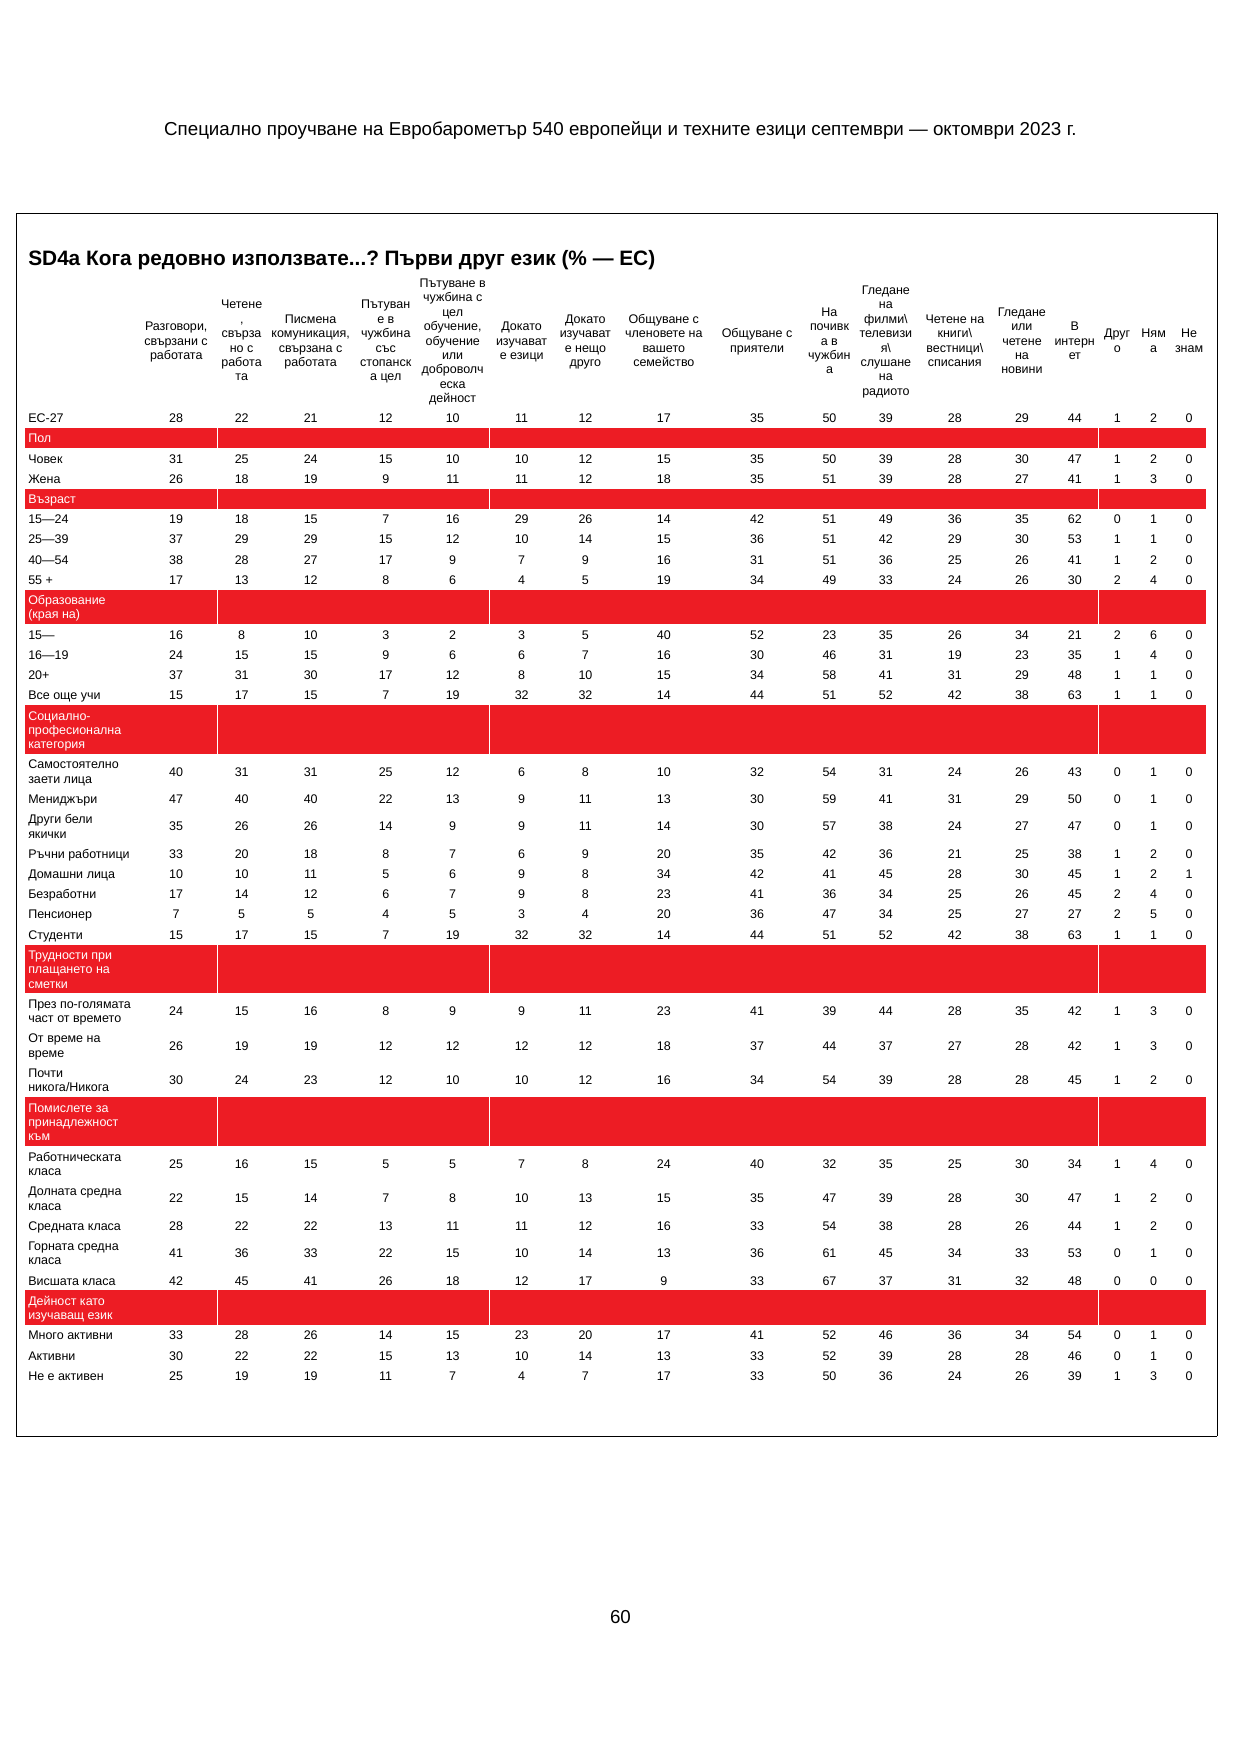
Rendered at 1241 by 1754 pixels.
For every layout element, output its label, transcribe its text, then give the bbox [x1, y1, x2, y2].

table_cell [1099, 1290, 1135, 1325]
table_cell 0 [1171, 754, 1206, 789]
table_cell 2 [1135, 1215, 1171, 1236]
table_cell [1171, 1290, 1206, 1325]
table_cell 14 [553, 1236, 617, 1270]
table_header [710, 243, 803, 273]
table_cell [803, 590, 855, 624]
table_cell 28 [993, 1028, 1051, 1063]
table_cell 28 [916, 994, 993, 1028]
table_cell 11 [553, 789, 617, 809]
table_cell Мениджъри [25, 789, 134, 809]
table_cell [490, 705, 553, 754]
table_cell 12 [553, 1215, 617, 1236]
table_cell 62 [1051, 509, 1098, 529]
table_cell 5 [415, 1146, 489, 1181]
table_cell 9 [490, 884, 553, 904]
table_cell През по-голямата част от времето [25, 994, 134, 1028]
table_cell [993, 590, 1051, 624]
table_cell 50 [1051, 789, 1098, 809]
table_cell 9 [490, 994, 553, 1028]
table_cell 2 [1135, 844, 1171, 864]
table_cell [993, 945, 1051, 993]
table_cell 38 [855, 809, 916, 843]
table_cell 36 [916, 1325, 993, 1345]
table_cell 5 [356, 864, 415, 884]
table_cell 0 [1171, 1345, 1206, 1365]
table_cell 49 [855, 509, 916, 529]
table_cell 52 [803, 1345, 855, 1365]
table_cell Жена [25, 469, 134, 489]
table_cell 34 [855, 904, 916, 924]
table_cell [710, 1290, 803, 1325]
table_cell [617, 1097, 710, 1146]
table_cell 4 [490, 1365, 553, 1386]
table_cell [1051, 489, 1098, 509]
table_cell 31 [710, 549, 803, 569]
table_cell 39 [855, 1063, 916, 1097]
table_cell 34 [993, 1325, 1051, 1345]
table_cell Докато изучавате нещо друго [553, 273, 617, 408]
table_cell 23 [265, 1063, 356, 1097]
table_cell 16 [617, 1215, 710, 1236]
table_cell 26 [993, 549, 1051, 569]
table_cell 59 [803, 789, 855, 809]
table_cell 15 [265, 509, 356, 529]
table_cell Домашни лица [25, 864, 134, 884]
table_cell 1 [1099, 1365, 1135, 1386]
table_cell 10 [490, 1236, 553, 1270]
table_cell 46 [803, 645, 855, 665]
table_cell 30 [993, 1181, 1051, 1215]
table_cell 30 [993, 529, 1051, 549]
table_cell 1 [1099, 408, 1135, 428]
table_cell 18 [218, 469, 265, 489]
table_cell 24 [916, 1365, 993, 1386]
table_cell 35 [134, 809, 217, 843]
table_cell 12 [490, 1270, 553, 1290]
table_cell 54 [1051, 1325, 1098, 1345]
table_cell Социално-професионална категория [25, 705, 134, 754]
table_cell 16 [617, 549, 710, 569]
table_cell [1051, 705, 1098, 754]
table_cell 3 [1135, 994, 1171, 1028]
table_cell 31 [218, 754, 265, 789]
table_cell 44 [710, 924, 803, 944]
table_cell 10 [265, 624, 356, 644]
table_cell [803, 945, 855, 993]
table_cell 29 [490, 509, 553, 529]
table_cell 34 [855, 884, 916, 904]
table_cell [710, 489, 803, 509]
table_cell 35 [1051, 645, 1098, 665]
table_cell 28 [993, 1345, 1051, 1365]
table_cell 49 [803, 570, 855, 590]
table_cell [1135, 489, 1171, 509]
table_cell 25 [916, 904, 993, 924]
table_cell 29 [218, 529, 265, 549]
table_cell 0 [1099, 1345, 1135, 1365]
table_cell 25 [916, 884, 993, 904]
table_cell 6 [415, 645, 489, 665]
table_cell Друго [1099, 273, 1135, 408]
table_cell 15 [415, 1325, 489, 1345]
table_cell 0 [1171, 509, 1206, 529]
table_cell 0 [1099, 1270, 1135, 1290]
table_cell [1171, 705, 1206, 754]
table_cell 36 [855, 1365, 916, 1386]
table_cell 37 [855, 1270, 916, 1290]
table_cell [803, 428, 855, 448]
table_cell Почти никога/Никога [25, 1063, 134, 1097]
table_header [855, 243, 916, 273]
table_cell Работническата класа [25, 1146, 134, 1181]
table_cell 19 [617, 570, 710, 590]
table_cell 15 [218, 1181, 265, 1215]
table_cell Гледане или четене на новини [993, 273, 1051, 408]
table_cell 9 [356, 469, 415, 489]
table_cell [490, 1290, 553, 1325]
table_cell 32 [490, 924, 553, 944]
table_cell [553, 705, 617, 754]
table_cell 25—39 [25, 529, 134, 549]
table_cell 0 [1171, 1146, 1206, 1181]
table_cell [1099, 705, 1135, 754]
table_cell [1171, 489, 1206, 509]
table_cell [1135, 428, 1171, 448]
table_cell 0 [1171, 448, 1206, 468]
table_cell 1 [1171, 864, 1206, 884]
table_cell 47 [134, 789, 217, 809]
table_cell 41 [265, 1270, 356, 1290]
table_cell 26 [993, 1365, 1051, 1386]
table_cell 8 [218, 624, 265, 644]
table_cell 0 [1171, 1270, 1206, 1290]
table_cell 0 [1171, 789, 1206, 809]
table_cell [265, 489, 356, 509]
table_cell 3 [1135, 1365, 1171, 1386]
table_cell 9 [415, 809, 489, 843]
table_cell 32 [993, 1270, 1051, 1290]
table_cell В интернет [1051, 273, 1098, 408]
table_cell [1171, 1097, 1206, 1146]
table_cell 12 [553, 1028, 617, 1063]
table_cell [415, 1097, 489, 1146]
table_cell [1135, 1290, 1171, 1325]
table_cell [710, 590, 803, 624]
table_cell 15 [134, 685, 217, 705]
table_cell 41 [803, 864, 855, 884]
table_cell 57 [803, 809, 855, 843]
table_cell 28 [916, 448, 993, 468]
table_cell Дейност като изучаващ език [25, 1290, 134, 1325]
table_cell 28 [134, 1215, 217, 1236]
table_cell 9 [415, 994, 489, 1028]
table_cell 35 [710, 448, 803, 468]
table_cell 41 [855, 789, 916, 809]
table_cell 8 [490, 665, 553, 685]
table_cell 15 [356, 1345, 415, 1365]
table_cell 42 [710, 509, 803, 529]
table_cell 52 [803, 1325, 855, 1345]
table_cell 50 [803, 408, 855, 428]
table_cell 2 [1099, 904, 1135, 924]
table_cell 27 [265, 549, 356, 569]
table_cell [490, 590, 553, 624]
table_cell [553, 1097, 617, 1146]
table_cell 32 [490, 685, 553, 705]
table_cell 6 [415, 570, 489, 590]
table_header [1051, 243, 1098, 273]
table_cell 19 [265, 469, 356, 489]
table_cell 30 [993, 448, 1051, 468]
table_cell [916, 1097, 993, 1146]
table_cell 6 [490, 844, 553, 864]
table_cell 39 [855, 1181, 916, 1215]
table_cell 47 [1051, 809, 1098, 843]
table_cell 0 [1171, 469, 1206, 489]
table_cell [1051, 1290, 1098, 1325]
table_cell Активни [25, 1345, 134, 1365]
table_cell 1 [1135, 529, 1171, 549]
table_cell 28 [218, 549, 265, 569]
table_cell 20 [617, 904, 710, 924]
table_cell 46 [1051, 1345, 1098, 1365]
table_cell 8 [553, 754, 617, 789]
table_cell 1 [1099, 549, 1135, 569]
table_cell 37 [134, 665, 217, 685]
table_cell 18 [617, 1028, 710, 1063]
table_cell 9 [553, 549, 617, 569]
table_cell 14 [617, 685, 710, 705]
table_cell 40 [218, 789, 265, 809]
table_cell 4 [1135, 884, 1171, 904]
table_cell 18 [265, 844, 356, 864]
table_cell 30 [1051, 570, 1098, 590]
table_cell 1 [1099, 469, 1135, 489]
table_cell 1 [1099, 448, 1135, 468]
table_cell 2 [1135, 1181, 1171, 1215]
table_cell 2 [415, 624, 489, 644]
table_cell 0 [1171, 529, 1206, 549]
table_cell 9 [490, 809, 553, 843]
table_cell 0 [1099, 509, 1135, 529]
table_cell 35 [710, 469, 803, 489]
table_cell [1099, 1097, 1135, 1146]
table_cell 0 [1099, 1236, 1135, 1270]
table_cell 15 [356, 448, 415, 468]
table_cell 43 [1051, 754, 1098, 789]
table_cell 15 [617, 529, 710, 549]
table_cell 38 [993, 685, 1051, 705]
table_cell 28 [916, 1063, 993, 1097]
table_cell 24 [218, 1063, 265, 1097]
table_cell 40 [617, 624, 710, 644]
table_cell 35 [993, 994, 1051, 1028]
table_cell 34 [993, 624, 1051, 644]
table_cell [710, 945, 803, 993]
table_cell 47 [1051, 1181, 1098, 1215]
table_cell [415, 705, 489, 754]
table_cell 19 [415, 924, 489, 944]
table_cell 20 [553, 1325, 617, 1345]
table_cell 25 [134, 1365, 217, 1386]
table_cell [1099, 489, 1135, 509]
table_cell [916, 945, 993, 993]
table_cell На почивка в чужбина [803, 273, 855, 408]
table_cell 51 [803, 469, 855, 489]
table_cell Пътуване в чужбина с цел обучение, обучение или доброволческа дейност [415, 273, 489, 408]
table_cell 10 [134, 864, 217, 884]
table_cell 3 [1135, 469, 1171, 489]
table_cell 15 [218, 994, 265, 1028]
table_cell 32 [553, 685, 617, 705]
table_cell [356, 590, 415, 624]
table_cell 26 [134, 1028, 217, 1063]
table_cell 15 [265, 645, 356, 665]
table_cell От време на време [25, 1028, 134, 1063]
table_cell 36 [855, 844, 916, 864]
table_cell Самостоятелно заети лица [25, 754, 134, 789]
table_cell 10 [415, 448, 489, 468]
table_header [993, 243, 1051, 273]
table_cell 22 [356, 1236, 415, 1270]
table_cell Безработни [25, 884, 134, 904]
table_cell 15 [415, 1236, 489, 1270]
table_cell 2 [1135, 448, 1171, 468]
table_cell 47 [803, 1181, 855, 1215]
table_cell 39 [855, 408, 916, 428]
table_cell Писмена комуникация, свързана с работата [265, 273, 356, 408]
table_cell 16 [617, 1063, 710, 1097]
table_cell [415, 1290, 489, 1325]
table_cell Човек [25, 448, 134, 468]
table_cell [1171, 428, 1206, 448]
table_cell 15 [134, 924, 217, 944]
table_cell Разговори, свързани с работата [134, 273, 217, 408]
table_cell 3 [1135, 1028, 1171, 1063]
table_cell 28 [916, 1215, 993, 1236]
table_cell 33 [265, 1236, 356, 1270]
table_cell 13 [356, 1215, 415, 1236]
table_cell 1 [1135, 665, 1171, 685]
table_cell [356, 428, 415, 448]
table_cell 15 [218, 645, 265, 665]
table_cell 15— [25, 624, 134, 644]
table_cell [25, 1386, 1051, 1406]
table_cell [1099, 945, 1135, 993]
table_cell 0 [1135, 1270, 1171, 1290]
table_cell 12 [265, 884, 356, 904]
table_cell 39 [855, 1345, 916, 1365]
table_cell 2 [1135, 408, 1171, 428]
table_cell [356, 1097, 415, 1146]
table_cell 12 [415, 665, 489, 685]
table_cell 25 [134, 1146, 217, 1181]
table_cell 13 [617, 1345, 710, 1365]
table_cell [710, 705, 803, 754]
table_cell 25 [916, 549, 993, 569]
table_cell 1 [1099, 665, 1135, 685]
table_cell [617, 489, 710, 509]
table_cell 40 [265, 789, 356, 809]
table_cell Помислете за принадлежност към [25, 1097, 134, 1146]
table_cell [218, 705, 265, 754]
table_cell [710, 1097, 803, 1146]
table_cell 5 [415, 904, 489, 924]
table_cell [916, 705, 993, 754]
table_cell 26 [218, 809, 265, 843]
table_cell 9 [490, 789, 553, 809]
table_cell [916, 489, 993, 509]
table_cell 24 [916, 809, 993, 843]
table_cell 25 [218, 448, 265, 468]
table_cell 18 [617, 469, 710, 489]
table_cell 2 [1135, 1063, 1171, 1097]
table_cell [218, 945, 265, 993]
table_cell 13 [617, 789, 710, 809]
table_cell 0 [1171, 685, 1206, 705]
table_header [916, 243, 993, 273]
table_cell [265, 1097, 356, 1146]
table_cell 51 [803, 529, 855, 549]
table_cell 9 [490, 864, 553, 884]
table_cell [916, 1290, 993, 1325]
table_cell 11 [490, 408, 553, 428]
table_cell 36 [218, 1236, 265, 1270]
table_cell 44 [1051, 408, 1098, 428]
table_cell 7 [356, 685, 415, 705]
table_cell 0 [1171, 904, 1206, 924]
table_cell 8 [553, 1146, 617, 1181]
table_cell 5 [1135, 904, 1171, 924]
table_cell 14 [356, 809, 415, 843]
table_cell [490, 1097, 553, 1146]
table_cell 24 [916, 754, 993, 789]
table_cell 36 [803, 884, 855, 904]
table_cell [356, 705, 415, 754]
table_cell [710, 428, 803, 448]
table_cell 26 [265, 1325, 356, 1345]
table_cell 31 [265, 754, 356, 789]
table_cell 38 [1051, 844, 1098, 864]
table_cell 22 [218, 1345, 265, 1365]
table_cell 37 [134, 529, 217, 549]
table_cell 42 [916, 685, 993, 705]
table_cell 25 [356, 754, 415, 789]
table_cell [993, 428, 1051, 448]
table_cell 6 [490, 645, 553, 665]
table_cell 2 [1099, 624, 1135, 644]
table_cell [134, 428, 217, 448]
table_cell 7 [415, 844, 489, 864]
table_cell 36 [710, 1236, 803, 1270]
table_header [1135, 243, 1171, 273]
table_cell 3 [356, 624, 415, 644]
table_cell Образование (края на) [25, 590, 134, 624]
table_cell 7 [490, 549, 553, 569]
table_cell 51 [803, 685, 855, 705]
table_cell 47 [803, 904, 855, 924]
table_cell 45 [855, 1236, 916, 1270]
table_cell 40 [710, 1146, 803, 1181]
table_cell 0 [1171, 994, 1206, 1028]
table_cell 26 [356, 1270, 415, 1290]
table_cell 51 [803, 509, 855, 529]
table_cell 6 [1135, 624, 1171, 644]
table_cell [265, 590, 356, 624]
table_cell [617, 705, 710, 754]
table_cell 61 [803, 1236, 855, 1270]
table_cell 18 [415, 1270, 489, 1290]
table_cell 12 [356, 408, 415, 428]
table_cell [1051, 1386, 1098, 1406]
table_cell 33 [134, 1325, 217, 1345]
table_cell 33 [855, 570, 916, 590]
table_cell [1135, 590, 1171, 624]
table_cell 3 [490, 624, 553, 644]
table_cell [855, 590, 916, 624]
table_cell 4 [490, 570, 553, 590]
table_cell Не е активен [25, 1365, 134, 1386]
table_cell 16 [134, 624, 217, 644]
table_cell 15 [356, 529, 415, 549]
table_cell 8 [415, 1181, 489, 1215]
table_cell 17 [553, 1270, 617, 1290]
table_cell 28 [134, 408, 217, 428]
table_cell [415, 428, 489, 448]
table_cell 50 [803, 1365, 855, 1386]
table_cell [1099, 590, 1135, 624]
table_cell 13 [415, 1345, 489, 1365]
table_cell Няма [1135, 273, 1171, 408]
table_cell 0 [1171, 809, 1206, 843]
table_cell 4 [1135, 645, 1171, 665]
table_cell 19 [916, 645, 993, 665]
table_cell 7 [134, 904, 217, 924]
table_cell 19 [265, 1365, 356, 1386]
table_cell 11 [553, 994, 617, 1028]
table_cell [803, 1290, 855, 1325]
table_cell 1 [1099, 1063, 1135, 1097]
table_cell 8 [553, 884, 617, 904]
table_cell 28 [916, 1345, 993, 1365]
table_cell 19 [218, 1365, 265, 1386]
table_cell [265, 428, 356, 448]
table_cell 30 [710, 645, 803, 665]
table_cell 36 [855, 549, 916, 569]
table_cell [553, 489, 617, 509]
table_cell 15 [265, 685, 356, 705]
table_cell 1 [1099, 529, 1135, 549]
table_cell 27 [993, 809, 1051, 843]
table_cell 17 [617, 1365, 710, 1386]
table_cell [617, 945, 710, 993]
table_cell 18 [218, 509, 265, 529]
table_cell 1 [1099, 924, 1135, 944]
table_cell [803, 705, 855, 754]
table_cell 24 [916, 570, 993, 590]
table_cell 31 [855, 645, 916, 665]
table_cell 27 [993, 904, 1051, 924]
table_cell 7 [553, 1365, 617, 1386]
table_cell 1 [1135, 509, 1171, 529]
table_cell [356, 489, 415, 509]
table_cell [617, 1290, 710, 1325]
table_cell 29 [993, 789, 1051, 809]
table_cell 22 [218, 408, 265, 428]
table_cell 8 [356, 994, 415, 1028]
table_cell 13 [553, 1181, 617, 1215]
table_cell 2 [1099, 570, 1135, 590]
table_cell 6 [356, 884, 415, 904]
table_cell Гледане на филми\телевизия\слушане на радиото [855, 273, 916, 408]
table_cell [415, 489, 489, 509]
table_cell 44 [803, 1028, 855, 1063]
table_cell ЕС-27 [25, 408, 134, 428]
table_cell 14 [553, 1345, 617, 1365]
table_cell 0 [1171, 624, 1206, 644]
table_cell 22 [218, 1215, 265, 1236]
table_cell 1 [1099, 1028, 1135, 1063]
table_cell 28 [916, 469, 993, 489]
table_cell 32 [710, 754, 803, 789]
table_cell [855, 705, 916, 754]
table_cell 22 [265, 1215, 356, 1236]
table_cell Общуване с членовете на вашето семейство [617, 273, 710, 408]
table_cell Четене, свързано с работата [218, 273, 265, 408]
table_cell 17 [356, 665, 415, 685]
table_cell 10 [490, 1181, 553, 1215]
table_cell 0 [1171, 1325, 1206, 1345]
table_cell 20+ [25, 665, 134, 685]
table_cell 22 [265, 1345, 356, 1365]
table_cell 1 [1099, 685, 1135, 705]
table_cell [490, 428, 553, 448]
table_cell 13 [617, 1236, 710, 1270]
table_cell 50 [803, 448, 855, 468]
table_cell 7 [415, 1365, 489, 1386]
table_cell 20 [617, 844, 710, 864]
table_cell 17 [134, 570, 217, 590]
table_header [803, 243, 855, 273]
table_cell [855, 428, 916, 448]
table_cell [134, 590, 217, 624]
table_cell 41 [710, 994, 803, 1028]
table_cell 42 [1051, 994, 1098, 1028]
table_cell [1099, 428, 1135, 448]
table_cell 2 [1135, 549, 1171, 569]
table_cell 17 [356, 549, 415, 569]
table_cell 24 [617, 1146, 710, 1181]
table_cell 45 [218, 1270, 265, 1290]
table_cell 7 [356, 509, 415, 529]
table_cell 26 [993, 754, 1051, 789]
table_cell 17 [218, 924, 265, 944]
table_header [1171, 243, 1206, 273]
table_cell 13 [218, 570, 265, 590]
table_cell 34 [710, 665, 803, 685]
table_cell 51 [803, 924, 855, 944]
table_cell 15 [617, 665, 710, 685]
table_cell 41 [710, 1325, 803, 1345]
table_cell 15 [617, 448, 710, 468]
table_cell 14 [617, 509, 710, 529]
table_cell [1171, 590, 1206, 624]
table_cell 28 [218, 1325, 265, 1345]
table_cell 29 [916, 529, 993, 549]
table_cell 67 [803, 1270, 855, 1290]
table_cell [218, 1290, 265, 1325]
table_cell 22 [134, 1181, 217, 1215]
table_cell 41 [710, 884, 803, 904]
table_cell 12 [553, 448, 617, 468]
table_cell 14 [617, 924, 710, 944]
table_cell 12 [356, 1063, 415, 1097]
table_cell 27 [1051, 904, 1098, 924]
table_cell 6 [415, 864, 489, 884]
table_cell [993, 489, 1051, 509]
table_cell 1 [1099, 645, 1135, 665]
table_cell 0 [1171, 1063, 1206, 1097]
table_cell 54 [803, 1215, 855, 1236]
table_cell 8 [356, 570, 415, 590]
table_cell 52 [710, 624, 803, 644]
table_cell 33 [710, 1270, 803, 1290]
table_cell 39 [855, 469, 916, 489]
table_cell 27 [916, 1028, 993, 1063]
table_cell 34 [617, 864, 710, 884]
table_cell 12 [265, 570, 356, 590]
table_cell 7 [356, 924, 415, 944]
table_cell [803, 489, 855, 509]
table_cell [134, 1097, 217, 1146]
table_cell [265, 705, 356, 754]
table_cell 34 [710, 1063, 803, 1097]
table_cell [617, 428, 710, 448]
table_cell 12 [356, 1028, 415, 1063]
table_cell 11 [415, 469, 489, 489]
table_cell 47 [1051, 448, 1098, 468]
table_cell 14 [218, 884, 265, 904]
table_cell [617, 590, 710, 624]
table_cell [1099, 1386, 1135, 1406]
table_cell Все още учи [25, 685, 134, 705]
table_cell 26 [134, 469, 217, 489]
table_cell 38 [134, 549, 217, 569]
table_cell 16 [218, 1146, 265, 1181]
table_cell 0 [1099, 789, 1135, 809]
table_cell Средната класа [25, 1215, 134, 1236]
table_cell 0 [1171, 570, 1206, 590]
table_cell Пенсионер [25, 904, 134, 924]
table_cell 36 [710, 904, 803, 924]
table_cell 7 [356, 1181, 415, 1215]
table_cell 14 [553, 529, 617, 549]
table_cell 1 [1135, 924, 1171, 944]
table_cell 26 [993, 884, 1051, 904]
table_cell [218, 428, 265, 448]
table_cell 1 [1135, 789, 1171, 809]
table_cell Общуване с приятели [710, 273, 803, 408]
table_cell 32 [803, 1146, 855, 1181]
table_cell 45 [1051, 864, 1098, 884]
table_cell 0 [1171, 1181, 1206, 1215]
table_cell 39 [1051, 1365, 1098, 1386]
table_cell 26 [265, 809, 356, 843]
table_cell 26 [993, 570, 1051, 590]
table_cell 37 [710, 1028, 803, 1063]
table_cell 10 [490, 448, 553, 468]
table_cell [993, 1097, 1051, 1146]
table_cell 55 + [25, 570, 134, 590]
table_cell [1171, 945, 1206, 993]
table_cell [855, 945, 916, 993]
table_cell 34 [1051, 1146, 1098, 1181]
table_cell 5 [356, 1146, 415, 1181]
table_cell 34 [710, 570, 803, 590]
table_cell 1 [1135, 1325, 1171, 1345]
table_cell [265, 1290, 356, 1325]
table_cell [1051, 945, 1098, 993]
table_cell 19 [134, 509, 217, 529]
table_cell 11 [490, 1215, 553, 1236]
table_cell 16 [415, 509, 489, 529]
table_cell Четене на книги\вестници\списания [916, 273, 993, 408]
table_cell 0 [1171, 924, 1206, 944]
table_cell 9 [415, 549, 489, 569]
table_cell 11 [265, 864, 356, 884]
table_cell 16 [265, 994, 356, 1028]
table_cell 21 [265, 408, 356, 428]
table_cell 33 [710, 1215, 803, 1236]
table_cell Много активни [25, 1325, 134, 1345]
table_cell [855, 489, 916, 509]
table_cell 5 [553, 624, 617, 644]
table_cell 9 [356, 645, 415, 665]
table_cell 0 [1171, 1028, 1206, 1063]
table_cell 35 [993, 509, 1051, 529]
table_cell 44 [1051, 1215, 1098, 1236]
table_cell 13 [415, 789, 489, 809]
table_cell 34 [916, 1236, 993, 1270]
table_cell 28 [916, 408, 993, 428]
table_cell 15 [617, 1181, 710, 1215]
table_cell 58 [803, 665, 855, 685]
table_cell 29 [993, 408, 1051, 428]
table_cell [916, 428, 993, 448]
table_cell 0 [1171, 844, 1206, 864]
table_cell 12 [553, 408, 617, 428]
table_cell 63 [1051, 685, 1098, 705]
table_cell 42 [710, 864, 803, 884]
table_cell 16—19 [25, 645, 134, 665]
table_cell 25 [916, 1146, 993, 1181]
table_cell 15 [265, 1146, 356, 1181]
table_cell 12 [415, 529, 489, 549]
table_cell 40—54 [25, 549, 134, 569]
table_cell 21 [1051, 624, 1098, 644]
table_cell 28 [993, 1063, 1051, 1097]
table_cell 21 [916, 844, 993, 864]
table_cell 53 [1051, 529, 1098, 549]
table_cell Долната средна класа [25, 1181, 134, 1215]
table_cell 10 [415, 408, 489, 428]
table_cell 0 [1171, 1215, 1206, 1236]
table_cell 10 [490, 1345, 553, 1365]
table_cell 9 [617, 1270, 710, 1290]
table_cell [415, 590, 489, 624]
table_cell 0 [1171, 1236, 1206, 1270]
table_cell 26 [553, 509, 617, 529]
table_cell 48 [1051, 1270, 1098, 1290]
table_cell 4 [356, 904, 415, 924]
table_cell 45 [1051, 884, 1098, 904]
table_cell 35 [855, 1146, 916, 1181]
table_cell Трудности при плащането на сметки [25, 945, 134, 993]
table_cell [356, 945, 415, 993]
table_cell 46 [855, 1325, 916, 1345]
table_cell 1 [1135, 754, 1171, 789]
table_cell 23 [803, 624, 855, 644]
table_cell 3 [490, 904, 553, 924]
table_cell 23 [617, 994, 710, 1028]
table_cell [993, 705, 1051, 754]
table_cell Студенти [25, 924, 134, 944]
table_cell 51 [803, 549, 855, 569]
table_cell [916, 590, 993, 624]
table_cell [134, 1290, 217, 1325]
table_cell 1 [1099, 1181, 1135, 1215]
table_cell 24 [134, 645, 217, 665]
table_cell 41 [855, 665, 916, 685]
table_cell 31 [134, 448, 217, 468]
table_cell 12 [490, 1028, 553, 1063]
table_cell 31 [916, 665, 993, 685]
table_cell 30 [710, 809, 803, 843]
table_cell 11 [356, 1365, 415, 1386]
table_cell 8 [356, 844, 415, 864]
table_cell 1 [1135, 685, 1171, 705]
table_cell 48 [1051, 665, 1098, 685]
table_cell 39 [803, 994, 855, 1028]
table_cell 24 [134, 994, 217, 1028]
table_cell [1171, 1386, 1206, 1406]
table_cell 11 [553, 809, 617, 843]
table_cell 24 [265, 448, 356, 468]
table_cell 38 [993, 924, 1051, 944]
table_cell 4 [1135, 570, 1171, 590]
table_cell 28 [916, 1181, 993, 1215]
table_cell 11 [415, 1215, 489, 1236]
table_cell [265, 945, 356, 993]
table_cell 14 [356, 1325, 415, 1345]
table_cell 44 [855, 994, 916, 1028]
table_cell 1 [1099, 864, 1135, 884]
table_cell 29 [993, 665, 1051, 685]
table_cell 5 [218, 904, 265, 924]
table_cell [553, 945, 617, 993]
table_cell [490, 489, 553, 509]
table_cell 15 [265, 924, 356, 944]
table_cell 31 [855, 754, 916, 789]
table_cell 31 [916, 789, 993, 809]
table_cell 42 [134, 1270, 217, 1290]
table_cell 32 [553, 924, 617, 944]
table_cell [1051, 590, 1098, 624]
table_cell 0 [1171, 645, 1206, 665]
table_cell Други бели якички [25, 809, 134, 843]
table_cell 41 [1051, 469, 1098, 489]
table_cell 42 [803, 844, 855, 864]
table_cell 26 [916, 624, 993, 644]
table_cell [1135, 945, 1171, 993]
table_cell 0 [1099, 809, 1135, 843]
table_cell 0 [1171, 408, 1206, 428]
table_cell [553, 590, 617, 624]
table_cell 17 [617, 1325, 710, 1345]
table_cell [134, 489, 217, 509]
table_cell 23 [993, 645, 1051, 665]
table_cell 45 [855, 864, 916, 884]
table_cell 2 [1099, 884, 1135, 904]
table_cell [553, 1290, 617, 1325]
table_cell 6 [490, 754, 553, 789]
table_cell [218, 590, 265, 624]
table_cell 27 [993, 469, 1051, 489]
table_cell 15—24 [25, 509, 134, 529]
table_cell Пол [25, 428, 134, 448]
table_cell 8 [553, 864, 617, 884]
table_cell 5 [265, 904, 356, 924]
table_cell 33 [993, 1236, 1051, 1270]
table_cell 7 [553, 645, 617, 665]
table_cell [218, 1097, 265, 1146]
table_cell 7 [415, 884, 489, 904]
table_cell [1135, 1097, 1171, 1146]
table_cell 25 [993, 844, 1051, 864]
table_cell 20 [218, 844, 265, 864]
table_cell 40 [134, 754, 217, 789]
table_header SD4a Кога редовно използвате...? Първи друг език (% — ЕС) [25, 243, 710, 273]
table_cell 0 [1099, 1325, 1135, 1345]
table_cell 1 [1135, 1345, 1171, 1365]
table_cell 41 [1051, 549, 1098, 569]
table_cell 30 [134, 1063, 217, 1097]
table_cell 10 [617, 754, 710, 789]
table_cell [134, 945, 217, 993]
table_cell 35 [710, 844, 803, 864]
table_cell [218, 489, 265, 509]
table_cell 1 [1135, 809, 1171, 843]
table_cell 33 [710, 1345, 803, 1365]
table_cell 10 [553, 665, 617, 685]
table_cell 30 [134, 1345, 217, 1365]
table_cell 36 [916, 509, 993, 529]
table_cell 19 [265, 1028, 356, 1063]
table_cell 35 [855, 624, 916, 644]
table_cell 0 [1171, 1365, 1206, 1386]
table_cell 12 [415, 1028, 489, 1063]
table_cell 1 [1099, 844, 1135, 864]
table_cell 52 [855, 685, 916, 705]
table_cell Възраст [25, 489, 134, 509]
table_cell 39 [855, 448, 916, 468]
table_cell 12 [415, 754, 489, 789]
table_cell 10 [415, 1063, 489, 1097]
table_cell [490, 945, 553, 993]
table_cell 10 [218, 864, 265, 884]
table_cell 1 [1099, 1215, 1135, 1236]
table_cell [553, 428, 617, 448]
table_cell [993, 1290, 1051, 1325]
table_cell 5 [553, 570, 617, 590]
table_cell [855, 1097, 916, 1146]
table_cell 38 [855, 1215, 916, 1236]
table_cell 17 [134, 884, 217, 904]
table_header [1099, 243, 1135, 273]
table_cell 2 [1135, 864, 1171, 884]
table_cell [1051, 1097, 1098, 1146]
table_cell Не знам [1171, 273, 1206, 408]
table_cell [1135, 705, 1171, 754]
table_cell Горната средна класа [25, 1236, 134, 1270]
table_cell 28 [916, 864, 993, 884]
table_cell 36 [710, 529, 803, 549]
table_cell 0 [1171, 665, 1206, 685]
table_cell 14 [617, 809, 710, 843]
table_cell 54 [803, 1063, 855, 1097]
table_cell 31 [218, 665, 265, 685]
table_cell 19 [415, 685, 489, 705]
table_cell 1 [1135, 1236, 1171, 1270]
table_cell 31 [916, 1270, 993, 1290]
table_cell 45 [1051, 1063, 1098, 1097]
table_cell 7 [490, 1146, 553, 1181]
table_cell 23 [490, 1325, 553, 1345]
table_cell [356, 1290, 415, 1325]
table_cell Ръчни работници [25, 844, 134, 864]
table_cell 23 [617, 884, 710, 904]
table_cell 0 [1099, 754, 1135, 789]
table_cell [134, 705, 217, 754]
table_cell 41 [134, 1236, 217, 1270]
table_cell 54 [803, 754, 855, 789]
table_cell [855, 1290, 916, 1325]
table_cell Пътуване в чужбина със стопанска цел [356, 273, 415, 408]
table_cell 33 [710, 1365, 803, 1386]
table_cell 17 [218, 685, 265, 705]
table_cell 53 [1051, 1236, 1098, 1270]
table_cell 19 [218, 1028, 265, 1063]
table_cell 44 [710, 685, 803, 705]
table_cell 35 [710, 408, 803, 428]
table_cell [803, 1097, 855, 1146]
table_cell 9 [553, 844, 617, 864]
table_cell 14 [265, 1181, 356, 1215]
table_cell 42 [916, 924, 993, 944]
table_cell 42 [855, 529, 916, 549]
table_cell 26 [993, 1215, 1051, 1236]
table_cell 52 [855, 924, 916, 944]
table_cell 4 [553, 904, 617, 924]
table_cell 4 [1135, 1146, 1171, 1181]
table_cell 1 [1099, 994, 1135, 1028]
table_cell 30 [710, 789, 803, 809]
table_cell [1051, 428, 1098, 448]
table_cell Висшата класа [25, 1270, 134, 1290]
table_cell Докато изучавате езици [490, 273, 553, 408]
table_cell 30 [993, 1146, 1051, 1181]
table_cell 63 [1051, 924, 1098, 944]
table_cell 17 [617, 408, 710, 428]
table_cell [25, 273, 134, 408]
table_cell 30 [265, 665, 356, 685]
table_cell 10 [490, 1063, 553, 1097]
table_cell 12 [553, 469, 617, 489]
table_cell 37 [855, 1028, 916, 1063]
table_cell 0 [1171, 549, 1206, 569]
table_cell 42 [1051, 1028, 1098, 1063]
table_cell 10 [490, 529, 553, 549]
table_cell 0 [1171, 884, 1206, 904]
table_cell 11 [490, 469, 553, 489]
table_cell 35 [710, 1181, 803, 1215]
table_cell 33 [134, 844, 217, 864]
table_cell 22 [356, 789, 415, 809]
table_cell [415, 945, 489, 993]
table_cell 29 [265, 529, 356, 549]
table_cell 1 [1099, 1146, 1135, 1181]
table_cell 16 [617, 645, 710, 665]
table_cell 30 [993, 864, 1051, 884]
table_cell [1135, 1386, 1171, 1406]
table_cell 12 [553, 1063, 617, 1097]
